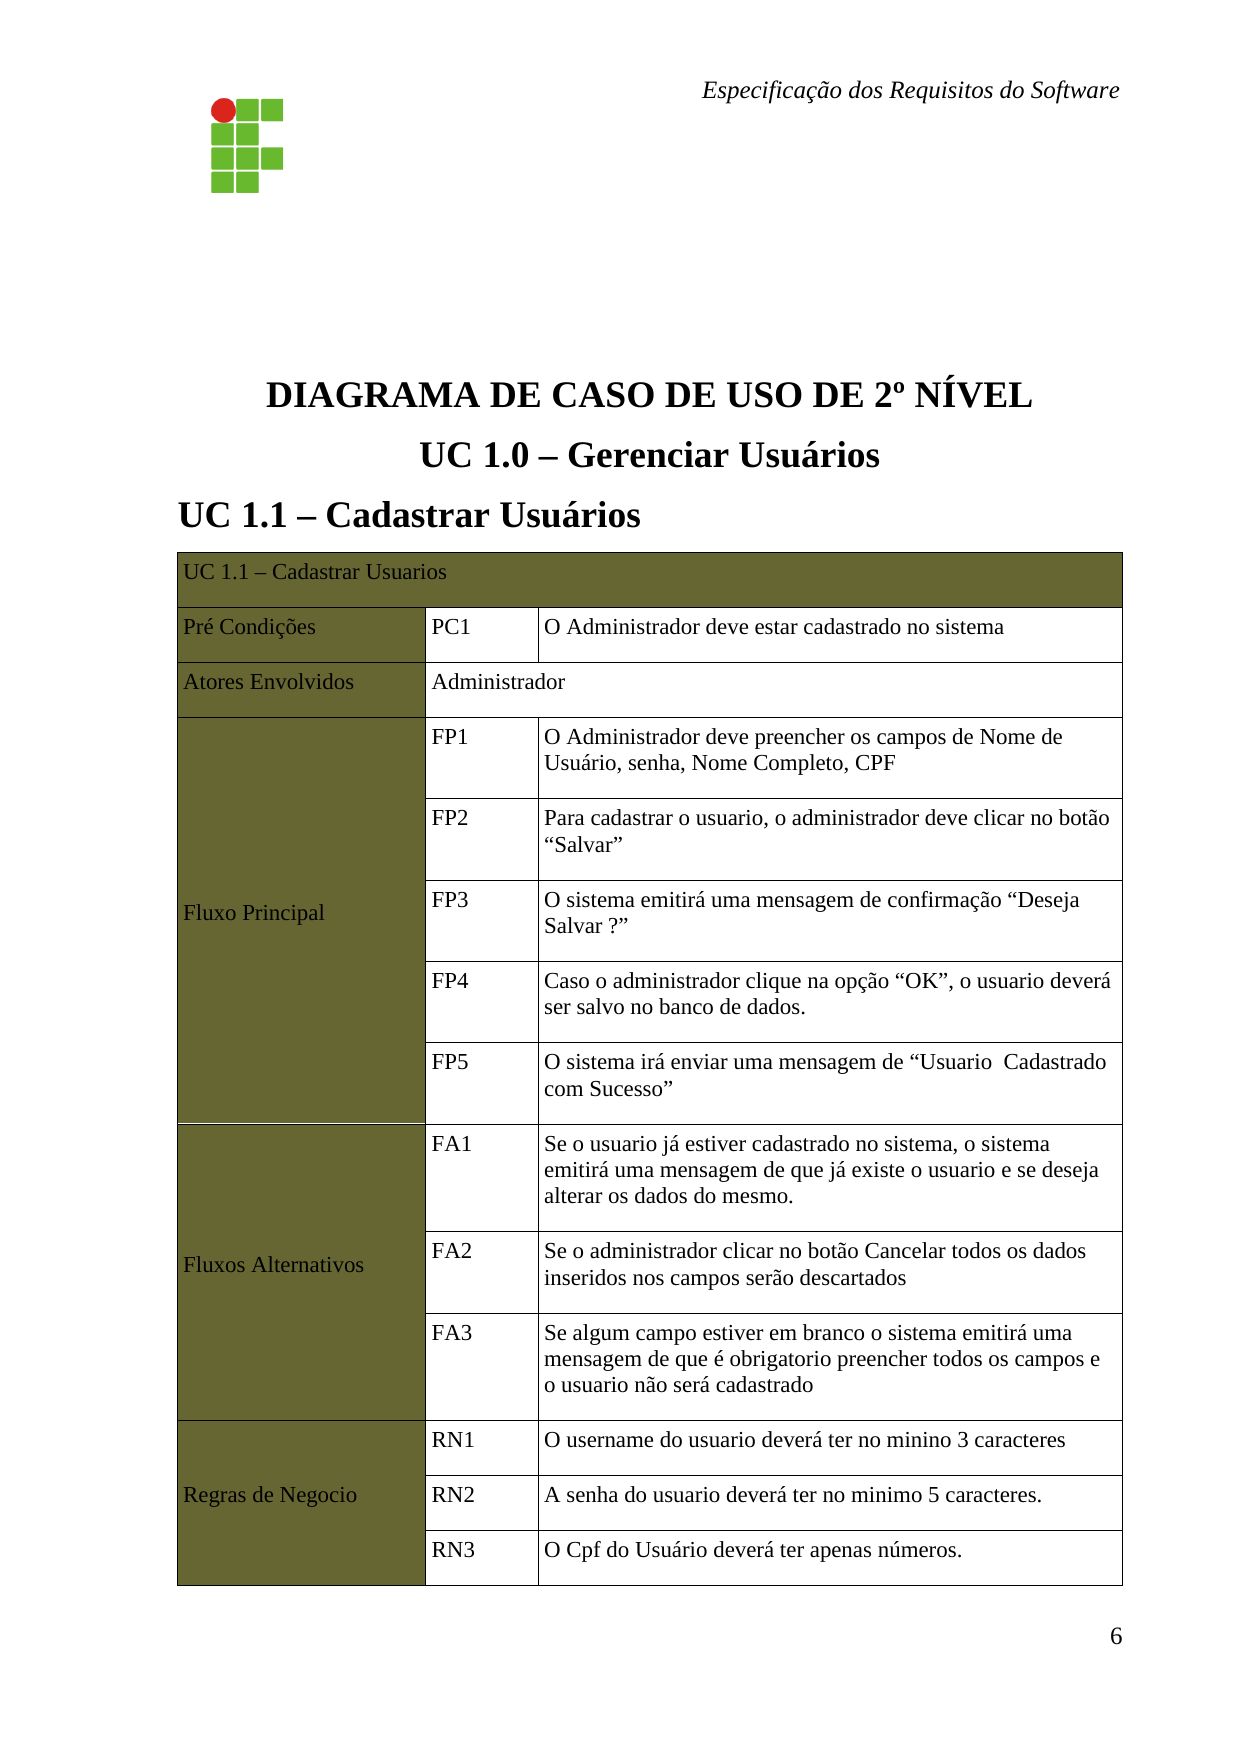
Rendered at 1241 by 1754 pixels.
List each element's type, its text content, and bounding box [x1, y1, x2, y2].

table_cell RN1 [426, 1421, 538, 1475]
text UC 1.0 – Gerenciar Usuários [177, 432, 1122, 475]
table_cell Se algum campo estiver em branco o sistema emitirá uma mensagem de que é obrigatorio preencher todos os campos e o usuario não será cadastrado [539, 1314, 1122, 1420]
table_cell RN3 [426, 1531, 538, 1585]
table_cell A senha do usuario deverá ter no minimo 5 caracteres. [539, 1476, 1122, 1530]
table_cell FA1 [426, 1125, 538, 1231]
table_cell Se o usuario já estiver cadastrado no sistema, o sistema emitirá uma mensagem de que já existe o usuario e se deseja alterar os dados do mesmo. [539, 1125, 1122, 1231]
table_cell Fluxos Alternativos [178, 1125, 425, 1420]
table_cell Fluxo Principal [178, 718, 425, 1123]
table_cell O Administrador deve preencher os campos de Nome de Usuário, senha, Nome Completo, CPF [539, 718, 1122, 798]
table_cell Administrador [426, 663, 1122, 717]
table_header UC 1.1 – Cadastrar Usuarios [178, 553, 1122, 607]
table_cell Se o administrador clicar no botão Cancelar todos os dados inseridos nos campos serão descartados [539, 1232, 1122, 1313]
table_cell O username do usuario deverá ter no minino 3 caracteres [539, 1421, 1122, 1475]
text DIAGRAMA DE CASO DE USO DE 2º NÍVEL [177, 372, 1122, 416]
table_cell Caso o administrador clique na opção “OK”, o usuario deverá ser salvo no banco de dados. [539, 962, 1122, 1042]
table_cell O sistema irá enviar uma mensagem de “Usuario Cadastrado com Sucesso” [539, 1043, 1122, 1123]
table_cell Regras de Negocio [178, 1421, 425, 1585]
table_cell FA3 [426, 1314, 538, 1420]
table_cell PC1 [426, 608, 538, 662]
table_cell FP3 [426, 881, 538, 961]
table_cell FA2 [426, 1232, 538, 1313]
table_cell Para cadastrar o usuario, o administrador deve clicar no botão “Salvar” [539, 799, 1122, 879]
table_cell FP5 [426, 1043, 538, 1123]
table_cell O sistema emitirá uma mensagem de confirmação “Deseja Salvar ?” [539, 881, 1122, 961]
table_cell RN2 [426, 1476, 538, 1530]
table_cell FP4 [426, 962, 538, 1042]
table_cell Atores Envolvidos [178, 663, 425, 717]
table_cell O Administrador deve estar cadastrado no sistema [539, 608, 1122, 662]
text UC 1.1 – Cadastrar Usuários [177, 492, 1122, 535]
table_cell O Cpf do Usuário deverá ter apenas números. [539, 1531, 1122, 1585]
table_cell FP1 [426, 718, 538, 798]
table_cell FP2 [426, 799, 538, 879]
table_cell Pré Condições [178, 608, 425, 662]
